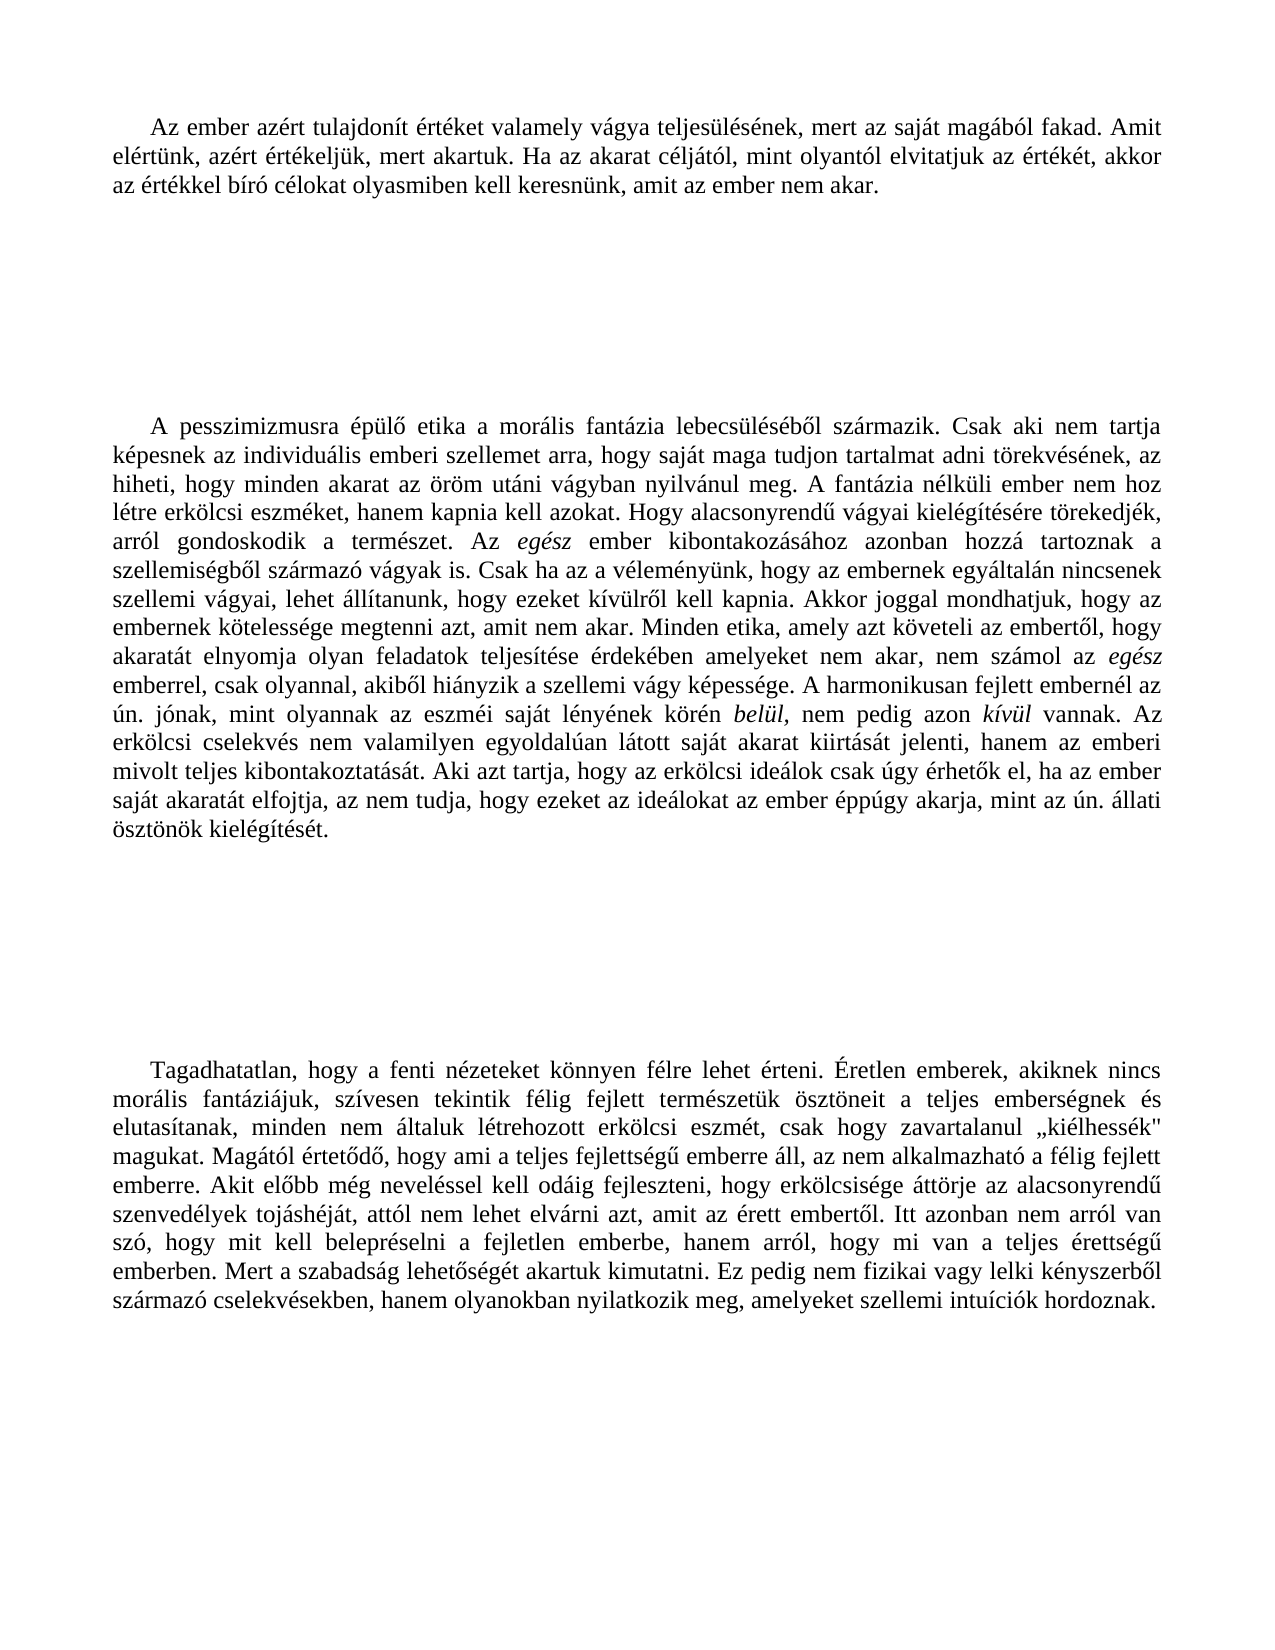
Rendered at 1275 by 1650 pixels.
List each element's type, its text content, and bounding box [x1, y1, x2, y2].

text Az ember azért tulajdonít értéket valamely vágya teljesülésének, mert az saját magából fakad. Amit elértünk, azért értékeljük, mert akartuk. Ha az akarat céljától, mint olyantól elvitatjuk az értékét, akkor az értékkel bíró célokat olyasmiben kell keresnünk, amit az ember nem akar. [112, 112, 1162, 199]
text A pesszimizmusra épülő etika a morális fantázia lebecsüléséből származik. Csak aki nem tartja képesnek az individuális emberi szellemet arra, hogy saját maga tudjon tartalmat adni törekvésének, az hiheti, hogy minden akarat az öröm utáni vágyban nyilvánul meg. A fantázia nélküli ember nem hoz létre erkölcsi eszméket, hanem kapnia kell azokat. Hogy alacsonyrendű vágyai kielégítésére törekedjék, arról gondoskodik a természet. Az egész ember kibontakozásához azonban hozzá tartoznak a szellemiségből származó vágyak is. Csak ha az a véleményünk, hogy az embernek egyáltalán nincsenek szellemi vágyai, lehet állítanunk, hogy ezeket kívülről kell kapnia. Akkor joggal mondhatjuk, hogy az embernek kötelessége megtenni azt, amit nem akar. Minden etika, amely azt követeli az embertől, hogy akaratát elnyomja olyan feladatok teljesítése érdekében amelyeket nem akar, nem számol az egész emberrel, csak olyannal, akiből hiányzik a szellemi vágy képessége. A harmonikusan fejlett embernél az ún. jónak, mint olyannak az eszméi saját lényének körén belül, nem pedig azon kívül vannak. Az erkölcsi cselekvés nem valamilyen egyoldalúan látott saját akarat kiirtását jelenti, hanem az emberi mivolt teljes kibontakoztatását. Aki azt tartja, hogy az erkölcsi ideálok csak úgy érhetők el, ha az ember saját akaratát elfojtja, az nem tudja, hogy ezeket az ideálokat az ember éppúgy akarja, mint az ún. állati ösztönök kielégítését. [112, 411, 1162, 842]
text Tagadhatatlan, hogy a fenti nézeteket könnyen félre lehet érteni. Éretlen emberek, akiknek nincs morális fantáziájuk, szívesen tekintik félig fejlett természetük ösztöneit a teljes emberségnek és elutasítanak, minden nem általuk létrehozott erkölcsi eszmét, csak hogy zavartalanul „kiélhessék" magukat. Magától értetődő, hogy ami a teljes fejlettségű emberre áll, az nem alkalmazható a félig fejlett emberre. Akit előbb még neveléssel kell odáig fejleszteni, hogy erkölcsisége áttörje az alacsonyrendű szenvedélyek tojáshéját, attól nem lehet elvárni azt, amit az érett embertől. Itt azonban nem arról van szó, hogy mit kell belepréselni a fejletlen emberbe, hanem arról, hogy mi van a teljes érettségű emberben. Mert a szabadság lehetőségét akartuk kimutatni. Ez pedig nem fizikai vagy lelki kényszerből származó cselekvésekben, hanem olyanokban nyilatkozik meg, amelyeket szellemi intuíciók hordoznak. [112, 1055, 1162, 1314]
